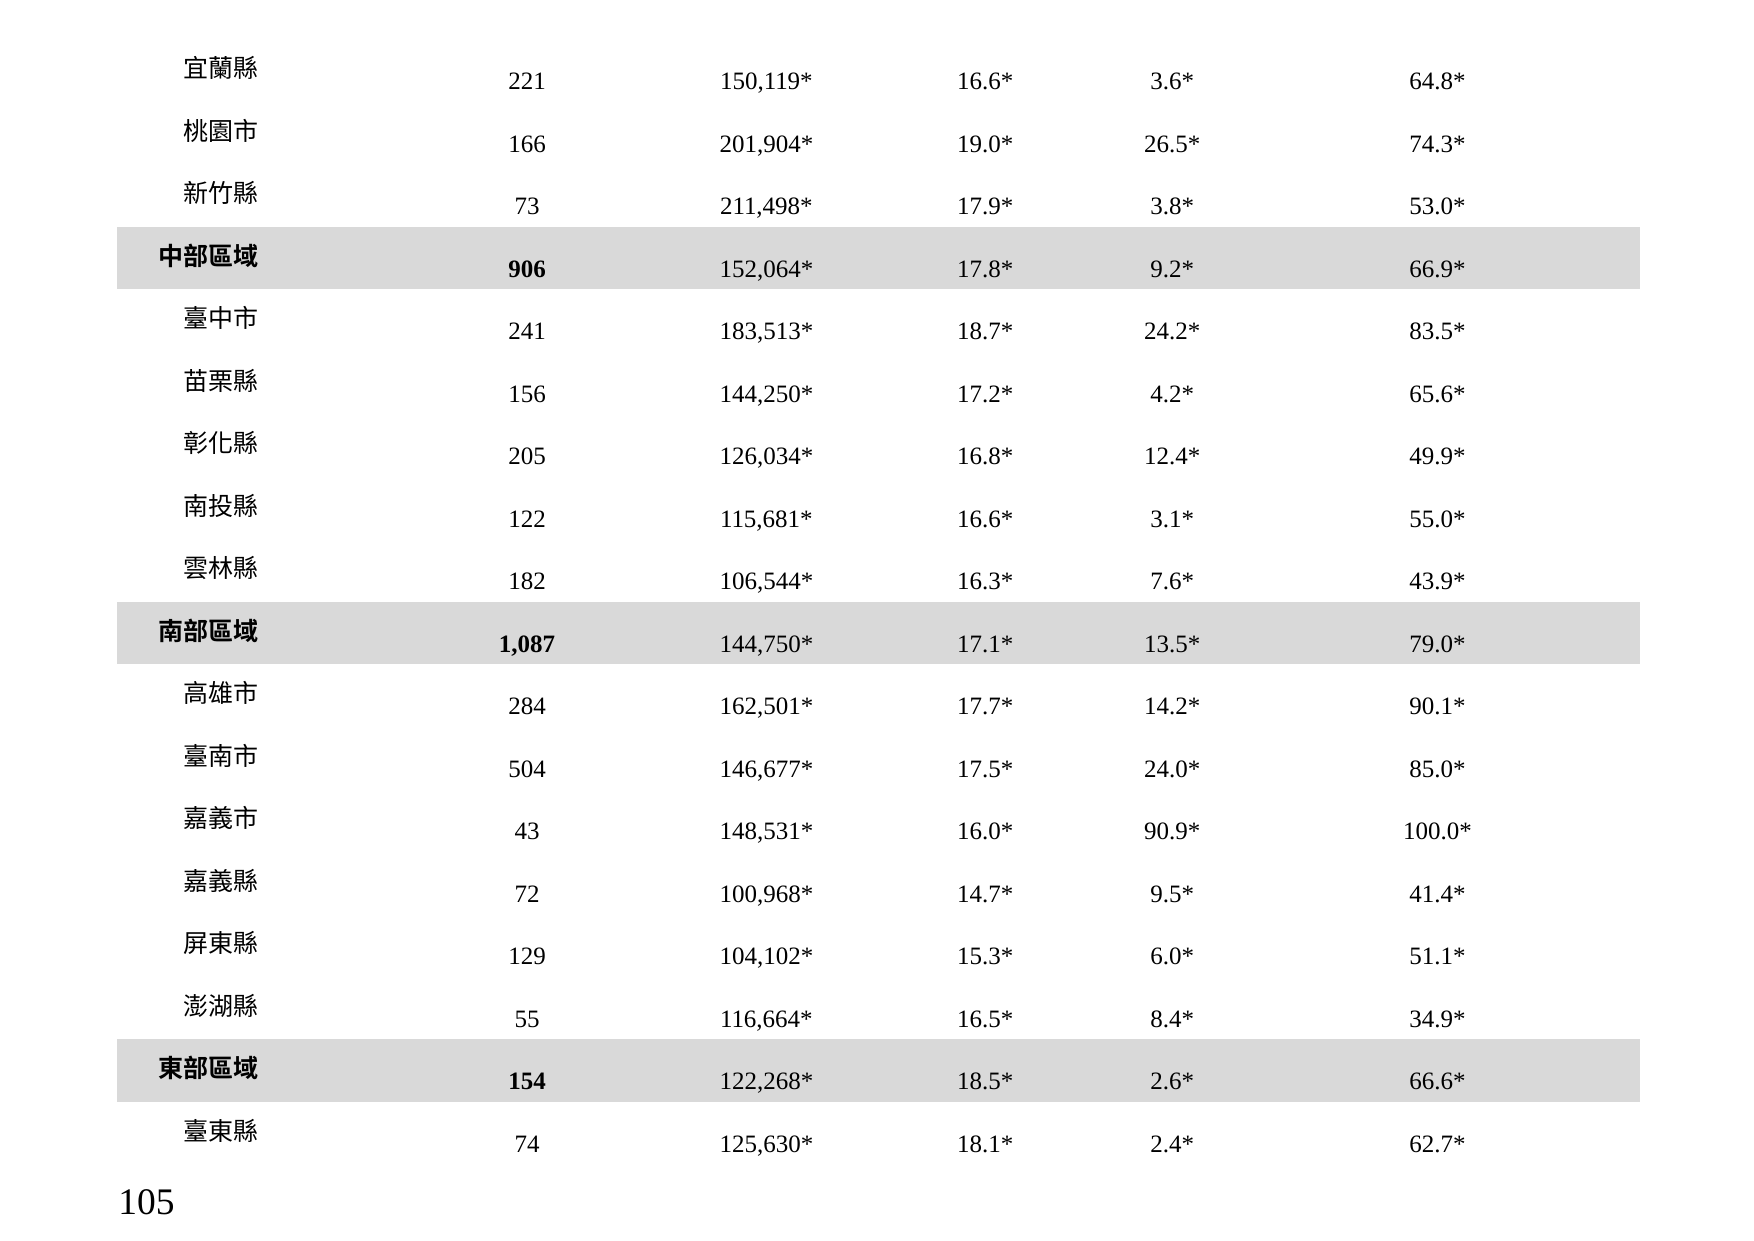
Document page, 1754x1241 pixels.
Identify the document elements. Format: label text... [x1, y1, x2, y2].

table_cell 43 [400, 789, 636, 852]
table_cell 臺南市 [117, 727, 400, 789]
table_cell 彰化縣 [117, 414, 400, 477]
table_cell 17.8* [865, 227, 1094, 289]
table_cell 16.6* [865, 39, 1094, 102]
table_cell 205 [400, 414, 636, 477]
table_cell 3.8* [1094, 164, 1360, 227]
table_cell 嘉義縣 [117, 852, 400, 914]
table_cell 72 [400, 852, 636, 914]
table_cell 122,268* [636, 1039, 865, 1102]
table_cell 9.2* [1094, 227, 1360, 289]
table_cell 18.5* [865, 1039, 1094, 1102]
table_cell 3.6* [1094, 39, 1360, 102]
table_cell 183,513* [636, 289, 865, 352]
table_cell 14.2* [1094, 664, 1360, 727]
table_cell 14.7* [865, 852, 1094, 914]
table_cell 55 [400, 977, 636, 1039]
table_cell 55.0* [1360, 477, 1640, 539]
table_cell 284 [400, 664, 636, 727]
table_cell 中部區域 [117, 227, 400, 289]
table_cell 90.9* [1094, 789, 1360, 852]
table_cell 100,968* [636, 852, 865, 914]
table_cell 64.8* [1360, 39, 1640, 102]
table_cell 雲林縣 [117, 539, 400, 602]
table_cell 79.0* [1360, 602, 1640, 664]
table_cell 6.0* [1094, 914, 1360, 977]
table_cell 17.7* [865, 664, 1094, 727]
table_cell 85.0* [1360, 727, 1640, 789]
table_cell 211,498* [636, 164, 865, 227]
table_cell 17.2* [865, 352, 1094, 414]
table_cell 4.2* [1094, 352, 1360, 414]
table_cell 東部區域 [117, 1039, 400, 1102]
table_cell 高雄市 [117, 664, 400, 727]
table_cell 15.3* [865, 914, 1094, 977]
table_cell 16.5* [865, 977, 1094, 1039]
table_cell 19.0* [865, 102, 1094, 164]
table_cell 43.9* [1360, 539, 1640, 602]
table_cell 150,119* [636, 39, 865, 102]
table_cell 12.4* [1094, 414, 1360, 477]
table_cell 201,904* [636, 102, 865, 164]
table_cell 66.6* [1360, 1039, 1640, 1102]
table_cell 129 [400, 914, 636, 977]
table_cell 116,664* [636, 977, 865, 1039]
table_cell 241 [400, 289, 636, 352]
table_cell 74 [400, 1102, 636, 1164]
table_cell 新竹縣 [117, 164, 400, 227]
table_cell 166 [400, 102, 636, 164]
table_cell 906 [400, 227, 636, 289]
table_cell 504 [400, 727, 636, 789]
table_cell 屏東縣 [117, 914, 400, 977]
table_cell 18.7* [865, 289, 1094, 352]
table_cell 90.1* [1360, 664, 1640, 727]
table_cell 8.4* [1094, 977, 1360, 1039]
table_cell 臺東縣 [117, 1102, 400, 1164]
table_cell 51.1* [1360, 914, 1640, 977]
table_cell 24.0* [1094, 727, 1360, 789]
table_cell 49.9* [1360, 414, 1640, 477]
table_cell 125,630* [636, 1102, 865, 1164]
table_cell 宜蘭縣 [117, 39, 400, 102]
table_cell 24.2* [1094, 289, 1360, 352]
table_cell 臺中市 [117, 289, 400, 352]
table_cell 2.6* [1094, 1039, 1360, 1102]
table_cell 南部區域 [117, 602, 400, 664]
table_cell 62.7* [1360, 1102, 1640, 1164]
table_cell 17.9* [865, 164, 1094, 227]
table_cell 16.8* [865, 414, 1094, 477]
table_cell 144,750* [636, 602, 865, 664]
table_cell 122 [400, 477, 636, 539]
table_cell 156 [400, 352, 636, 414]
table_cell 3.1* [1094, 477, 1360, 539]
table_cell 17.5* [865, 727, 1094, 789]
table_cell 13.5* [1094, 602, 1360, 664]
table_cell 115,681* [636, 477, 865, 539]
table_cell 148,531* [636, 789, 865, 852]
table_cell 桃園市 [117, 102, 400, 164]
table_cell 146,677* [636, 727, 865, 789]
table_cell 100.0* [1360, 789, 1640, 852]
table_cell 16.0* [865, 789, 1094, 852]
table_cell 嘉義市 [117, 789, 400, 852]
table_cell 83.5* [1360, 289, 1640, 352]
table_cell 73 [400, 164, 636, 227]
table_cell 9.5* [1094, 852, 1360, 914]
table_cell 41.4* [1360, 852, 1640, 914]
table_cell 18.1* [865, 1102, 1094, 1164]
table_cell 66.9* [1360, 227, 1640, 289]
table_cell 34.9* [1360, 977, 1640, 1039]
table_cell 221 [400, 39, 636, 102]
table_cell 16.3* [865, 539, 1094, 602]
table_cell 106,544* [636, 539, 865, 602]
table_cell 2.4* [1094, 1102, 1360, 1164]
table_cell 53.0* [1360, 164, 1640, 227]
table_cell 182 [400, 539, 636, 602]
table_cell 65.6* [1360, 352, 1640, 414]
table_cell 74.3* [1360, 102, 1640, 164]
table_cell 154 [400, 1039, 636, 1102]
table_cell 7.6* [1094, 539, 1360, 602]
table_cell 152,064* [636, 227, 865, 289]
table_cell 澎湖縣 [117, 977, 400, 1039]
table_cell 162,501* [636, 664, 865, 727]
table_cell 26.5* [1094, 102, 1360, 164]
table_cell 144,250* [636, 352, 865, 414]
table_cell 南投縣 [117, 477, 400, 539]
table_cell 104,102* [636, 914, 865, 977]
table_cell 126,034* [636, 414, 865, 477]
table_cell 16.6* [865, 477, 1094, 539]
table_cell 苗栗縣 [117, 352, 400, 414]
table_cell 17.1* [865, 602, 1094, 664]
table_cell 1,087 [400, 602, 636, 664]
